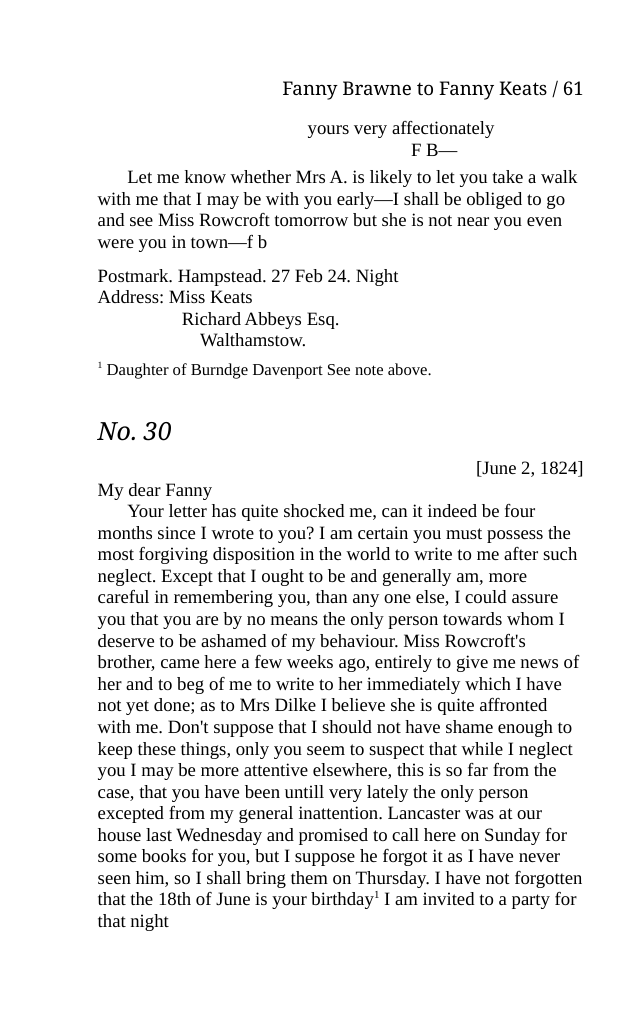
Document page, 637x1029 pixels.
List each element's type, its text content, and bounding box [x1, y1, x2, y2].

text My dear Fanny [97, 479, 583, 500]
text Address: Miss Keats [97, 286, 583, 308]
text Let me know whether Mrs A. is likely to let you take a walk with me that I may be with you early—I shall be obliged to go and see Miss Rowcroft tomorrow but she is not near you even were you in town—f b [97, 166, 583, 252]
text Walthamstow. [97, 329, 583, 351]
text Your letter has quite shocked me, can it indeed be four months since I wrote to you? I am certain you must possess the most forgiving disposition in the world to write to me after such neglect. Except that I ought to be and generally am, more careful in remembering you, than any one else, I could assure you that you are by no means the only person towards whom I deserve to be ashamed of my behaviour. Miss Rowcroft's brother, came here a few weeks ago, entirely to give me news of her and to beg of me to write to her immediately which I have not yet done; as to Mrs Dilke I believe she is quite affronted with me. Don't suppose that I should not have shame enough to keep these things, only you seem to suspect that while I neglect you I may be more attentive elsewhere, this is so far from the case, that you have been untill very lately the only person excepted from my general inattention. Lancaster was at our house last Wednesday and promised to call here on Sunday for some books for you, but I suppose he forgot it as I have never seen him, so I shall bring them on Thursday. I have not forgotten that the 18th of June is your birthday1 I am invited to a party for that night [97, 500, 583, 931]
subtitle No. 30 [97, 414, 583, 448]
text Postmark. Hampstead. 27 Feb 24. Night [97, 264, 583, 286]
text Richard Abbeys Esq. [97, 308, 583, 329]
text yours very affectionately [97, 117, 583, 139]
text F B— [97, 139, 583, 160]
text [June 2, 1824] [97, 457, 583, 479]
text 1 Daughter of Burndge Davenport See note above. [97, 360, 583, 379]
